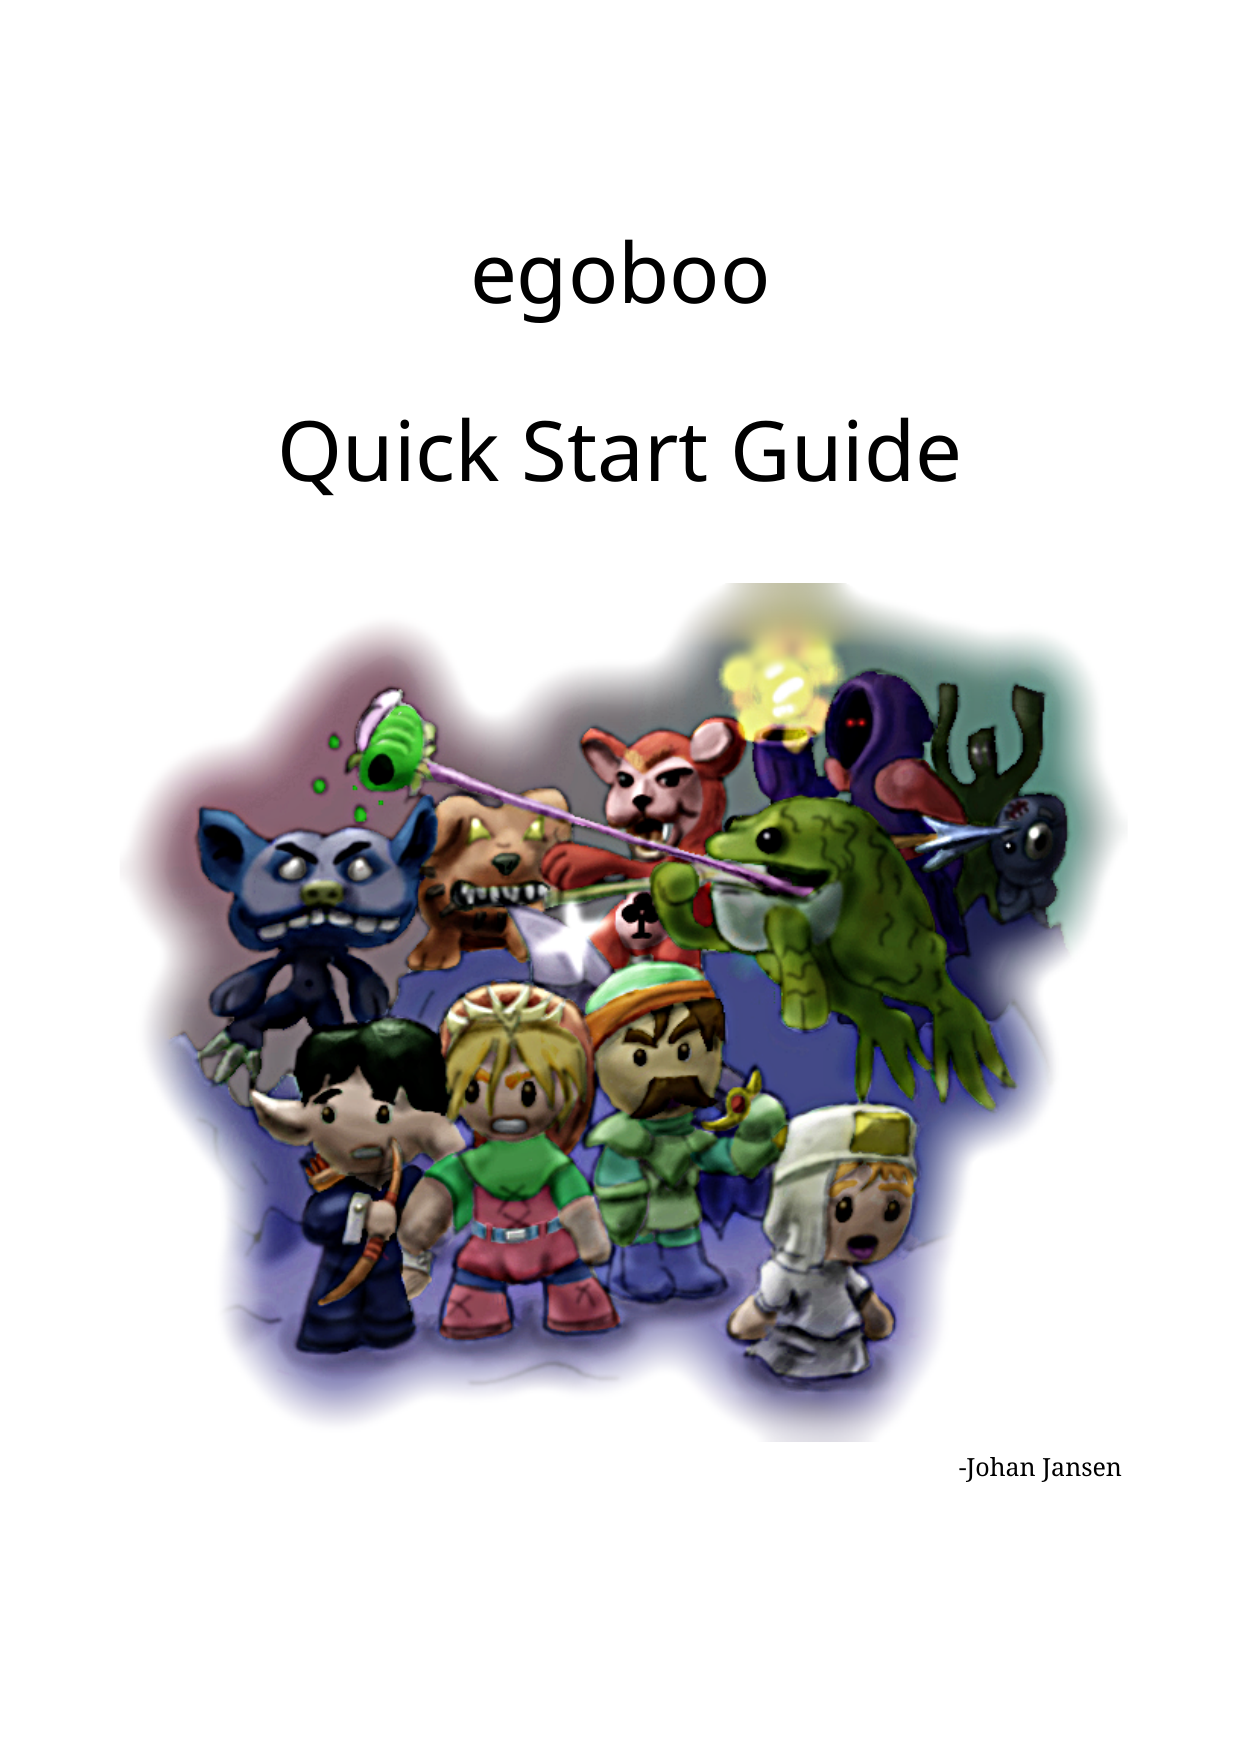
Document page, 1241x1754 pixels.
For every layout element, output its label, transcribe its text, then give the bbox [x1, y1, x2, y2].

text Quick Start Guide [118, 393, 1122, 506]
text egoboo [118, 215, 1122, 328]
picture [119, 583, 1128, 1442]
text -Johan Jansen [118, 571, 1122, 1484]
